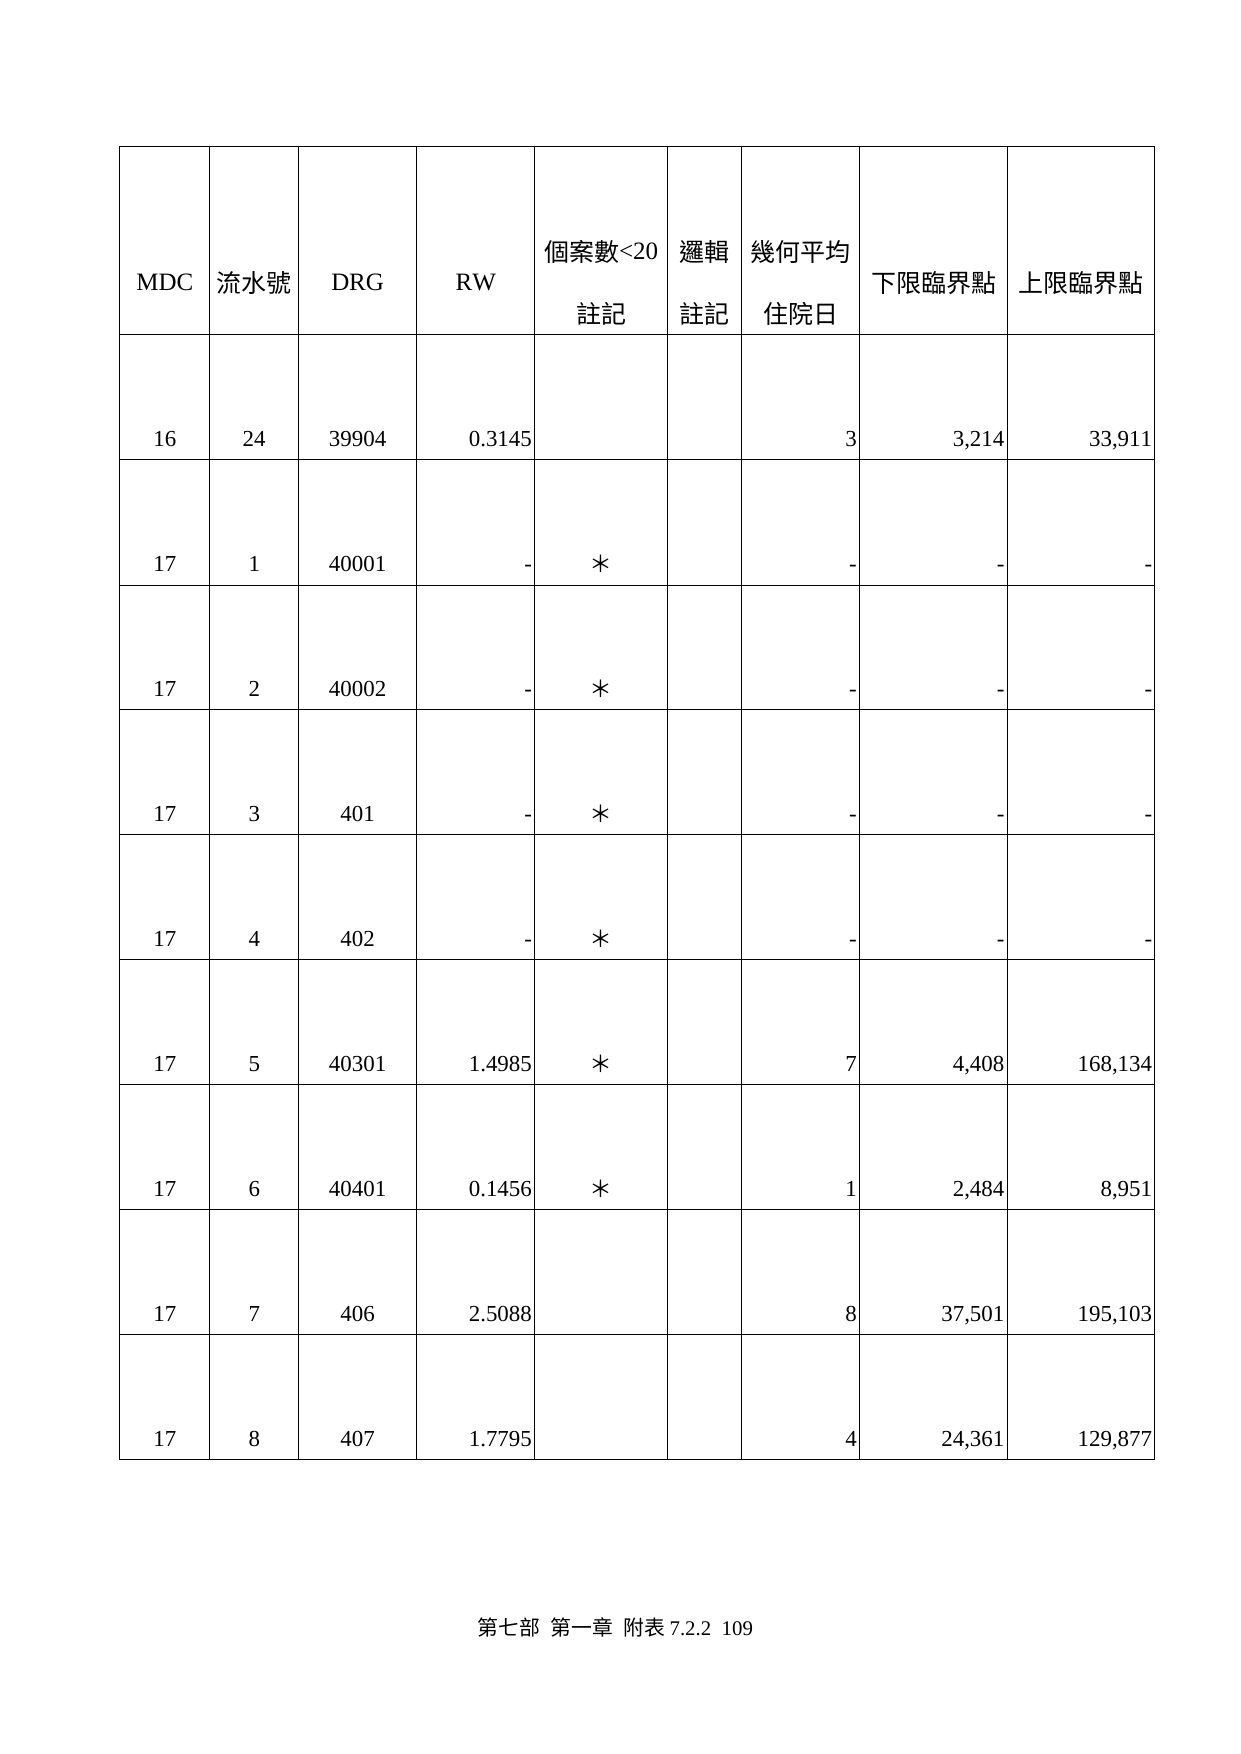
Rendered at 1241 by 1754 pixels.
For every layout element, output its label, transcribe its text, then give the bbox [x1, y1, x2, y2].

table_header 上限臨界點 [1008, 147, 1154, 334]
table_cell 195,103 [1008, 1210, 1154, 1334]
table_cell [668, 1210, 741, 1334]
table_cell [535, 1335, 667, 1459]
table_cell - [742, 460, 859, 584]
table_cell 129,877 [1008, 1335, 1154, 1459]
table_cell - [417, 835, 534, 959]
table_cell 17 [120, 1085, 209, 1209]
table_cell 401 [299, 710, 416, 834]
table_cell - [860, 710, 1007, 834]
table_cell 2,484 [860, 1085, 1007, 1209]
table_cell 8 [210, 1335, 298, 1459]
table_cell 39904 [299, 335, 416, 459]
table_cell - [742, 710, 859, 834]
table_cell 1 [210, 460, 298, 584]
table_cell 8,951 [1008, 1085, 1154, 1209]
table_cell - [860, 835, 1007, 959]
table_cell 402 [299, 835, 416, 959]
table_cell 40401 [299, 1085, 416, 1209]
table_cell - [742, 835, 859, 959]
table_cell 17 [120, 1210, 209, 1334]
table_cell - [860, 460, 1007, 584]
table_cell ＊ [535, 1085, 667, 1209]
table_cell 406 [299, 1210, 416, 1334]
table_cell 3,214 [860, 335, 1007, 459]
table_header 個案數<20註記 [535, 147, 667, 334]
table_cell 37,501 [860, 1210, 1007, 1334]
table_cell 407 [299, 1335, 416, 1459]
table_cell 2 [210, 586, 298, 709]
table_cell [668, 710, 741, 834]
table_cell 24,361 [860, 1335, 1007, 1459]
table_cell 17 [120, 835, 209, 959]
table_cell 24 [210, 335, 298, 459]
table_cell 1 [742, 1085, 859, 1209]
table_cell 3 [742, 335, 859, 459]
table_cell 2.5088 [417, 1210, 534, 1334]
table_cell 40001 [299, 460, 416, 584]
table_cell 4 [742, 1335, 859, 1459]
table_cell ＊ [535, 710, 667, 834]
table_cell 17 [120, 1335, 209, 1459]
table_header MDC [120, 147, 209, 334]
table_cell 3 [210, 710, 298, 834]
table_cell - [1008, 835, 1154, 959]
table_cell 7 [210, 1210, 298, 1334]
table_cell 17 [120, 960, 209, 1084]
table_cell 168,134 [1008, 960, 1154, 1084]
table_cell 8 [742, 1210, 859, 1334]
table_cell 17 [120, 710, 209, 834]
table_cell 33,911 [1008, 335, 1154, 459]
table_cell [668, 460, 741, 584]
table_cell - [417, 460, 534, 584]
table_cell 4,408 [860, 960, 1007, 1084]
table_cell ＊ [535, 835, 667, 959]
table_cell - [860, 586, 1007, 709]
table_cell 17 [120, 586, 209, 709]
table_cell 5 [210, 960, 298, 1084]
table_cell 17 [120, 460, 209, 584]
table_header RW [417, 147, 534, 334]
table_cell 40301 [299, 960, 416, 1084]
table_header 邏輯註記 [668, 147, 741, 334]
table_cell [668, 586, 741, 709]
table_cell 7 [742, 960, 859, 1084]
table_cell [668, 960, 741, 1084]
table_cell [535, 1210, 667, 1334]
table_cell 1.7795 [417, 1335, 534, 1459]
table_cell - [1008, 586, 1154, 709]
table_cell - [742, 586, 859, 709]
table_header 幾何平均住院日 [742, 147, 859, 334]
table_cell [668, 1085, 741, 1209]
table_cell 40002 [299, 586, 416, 709]
table_cell [535, 335, 667, 459]
table_cell 0.1456 [417, 1085, 534, 1209]
table_cell - [417, 710, 534, 834]
table_cell [668, 1335, 741, 1459]
table_cell - [417, 586, 534, 709]
table_cell [668, 335, 741, 459]
table_cell [668, 835, 741, 959]
table_header 流水號 [210, 147, 298, 334]
table_cell ＊ [535, 586, 667, 709]
table_cell 16 [120, 335, 209, 459]
table_header 下限臨界點 [860, 147, 1007, 334]
table_cell 1.4985 [417, 960, 534, 1084]
table_cell 0.3145 [417, 335, 534, 459]
table_cell 4 [210, 835, 298, 959]
table_header DRG [299, 147, 416, 334]
table_cell - [1008, 460, 1154, 584]
table_cell ＊ [535, 460, 667, 584]
table_cell - [1008, 710, 1154, 834]
table_cell ＊ [535, 960, 667, 1084]
table_cell 6 [210, 1085, 298, 1209]
